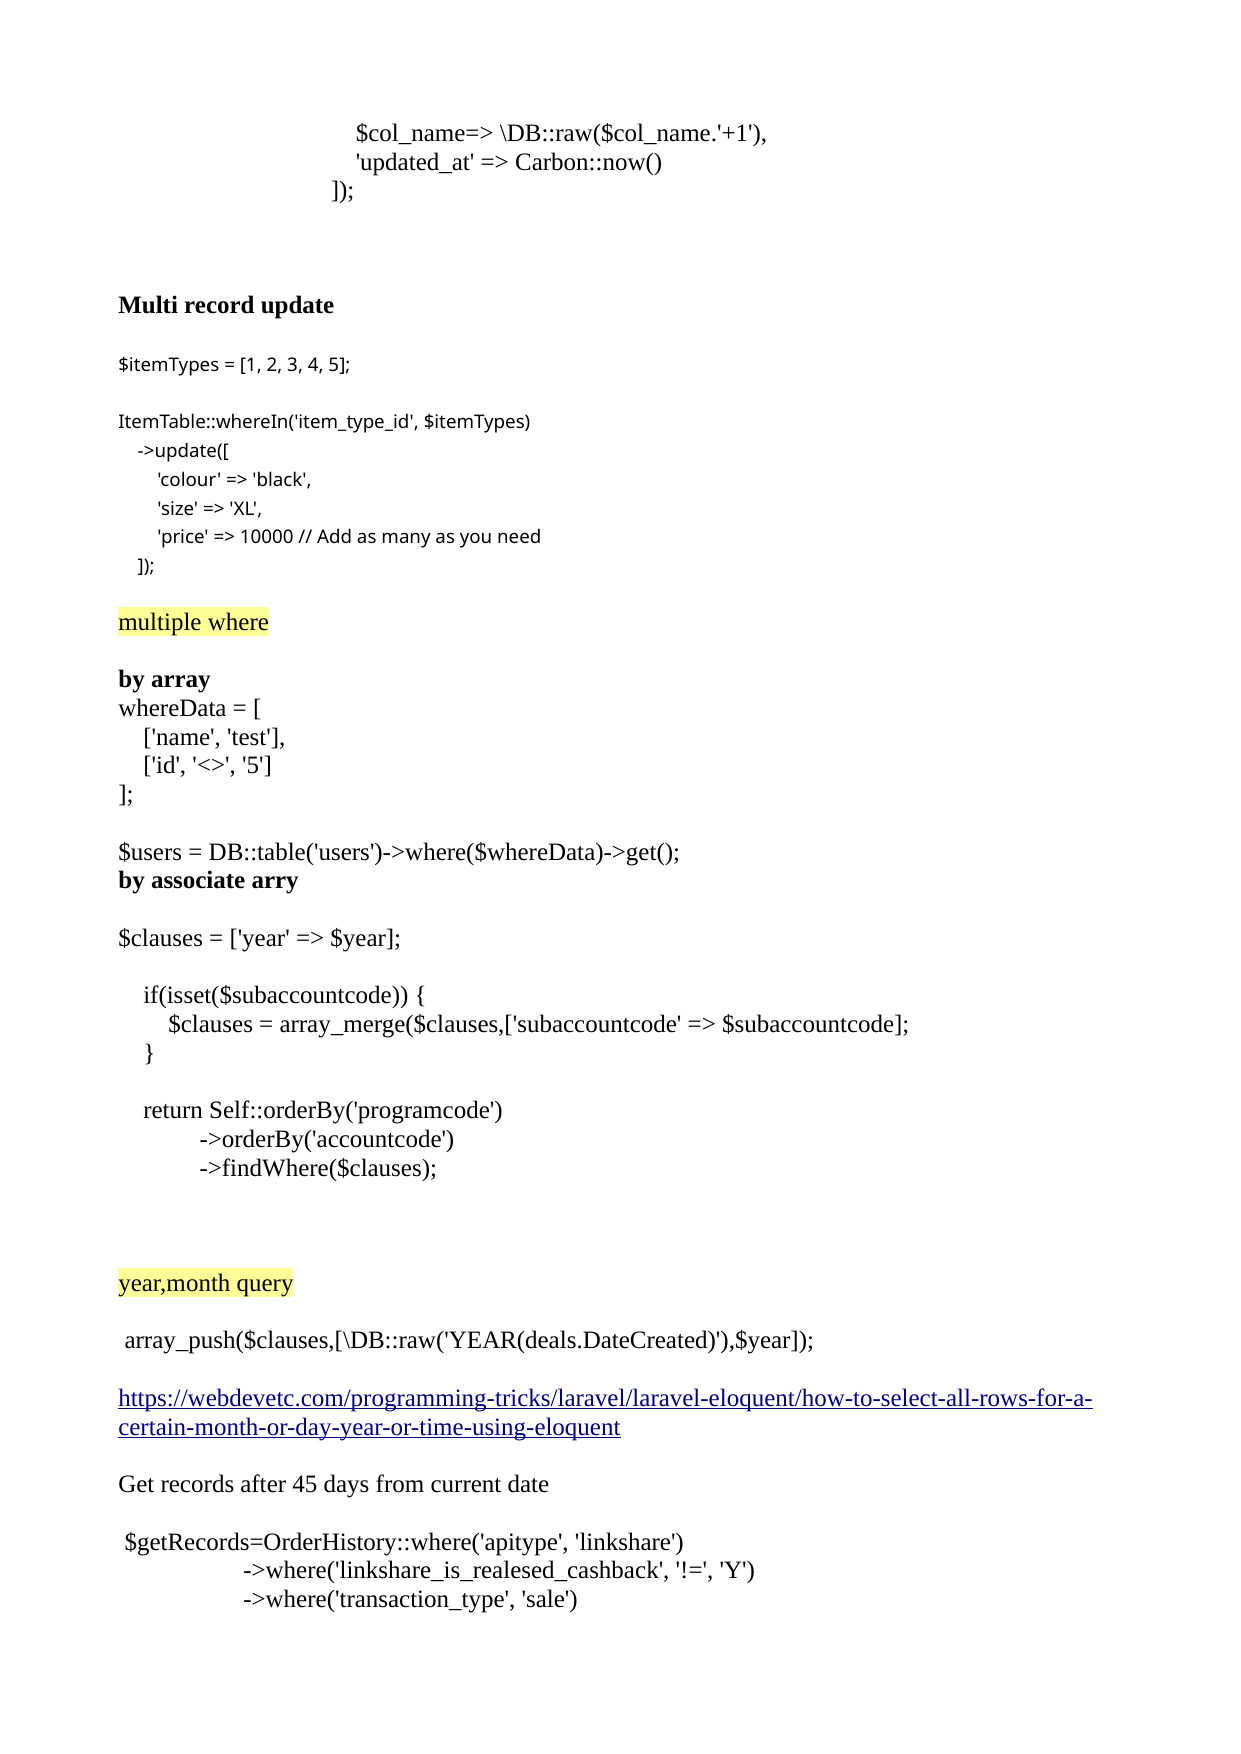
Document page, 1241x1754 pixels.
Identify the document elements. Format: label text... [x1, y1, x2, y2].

text 'updated_at' => Carbon::now() [118, 147, 1122, 176]
text 'size' => 'XL', [118, 492, 1122, 521]
text array_push($clauses,[\DB::raw('YEAR(deals.DateCreated)'),$year]); https://webdevetc.com/programming-tricks/laravel/laravel-eloquent/how-to-select-all-rows-for-a-certain-month-or-day-year-or-time-using-eloquent [118, 1326, 1122, 1441]
text ->orderBy('accountcode') [118, 1124, 1122, 1153]
text ->findWhere($clauses); [118, 1153, 1122, 1182]
text ->where('linkshare_is_realesed_cashback', '!=', 'Y') [118, 1556, 1122, 1584]
text $clauses = array_merge($clauses,['subaccountcode' => $subaccountcode]; [118, 1009, 1122, 1038]
text $clauses = ['year' => $year]; [118, 923, 1122, 952]
text Get records after 45 days from current date $getRecords=OrderHistory::where('apitype', 'linkshare') [118, 1469, 1122, 1556]
text $itemTypes = [1, 2, 3, 4, 5]; [118, 348, 1122, 377]
text $users = DB::table('users')->where($whereData)->get(); [118, 837, 1122, 866]
text ->update([ [118, 434, 1122, 463]
text ['id', '<>', '5'] [118, 751, 1122, 779]
text multiple where [118, 607, 1122, 636]
text ['name', 'test'], [118, 722, 1122, 751]
text ]); [118, 549, 1122, 578]
text ->where('transaction_type', 'sale') [118, 1584, 1122, 1613]
text by array [118, 664, 1122, 693]
text year,month query [118, 1268, 1122, 1297]
text whereData = [ [118, 693, 1122, 722]
text ItemTable::whereIn('item_type_id', $itemTypes) [118, 406, 1122, 434]
text 'colour' => 'black', [118, 463, 1122, 492]
text ]); [118, 176, 1122, 204]
text if(isset($subaccountcode)) { [118, 981, 1122, 1009]
text 'price' => 10000 // Add as many as you need [118, 521, 1122, 549]
text $col_name=> \DB::raw($col_name.'+1'), [118, 118, 1122, 147]
text ]; [118, 779, 1122, 808]
text Multi record update [118, 291, 1122, 319]
text ); [118, 578, 1122, 607]
text by associate arry [118, 866, 1122, 894]
text return Self::orderBy('programcode') [118, 1096, 1122, 1124]
text } [118, 1038, 1122, 1067]
